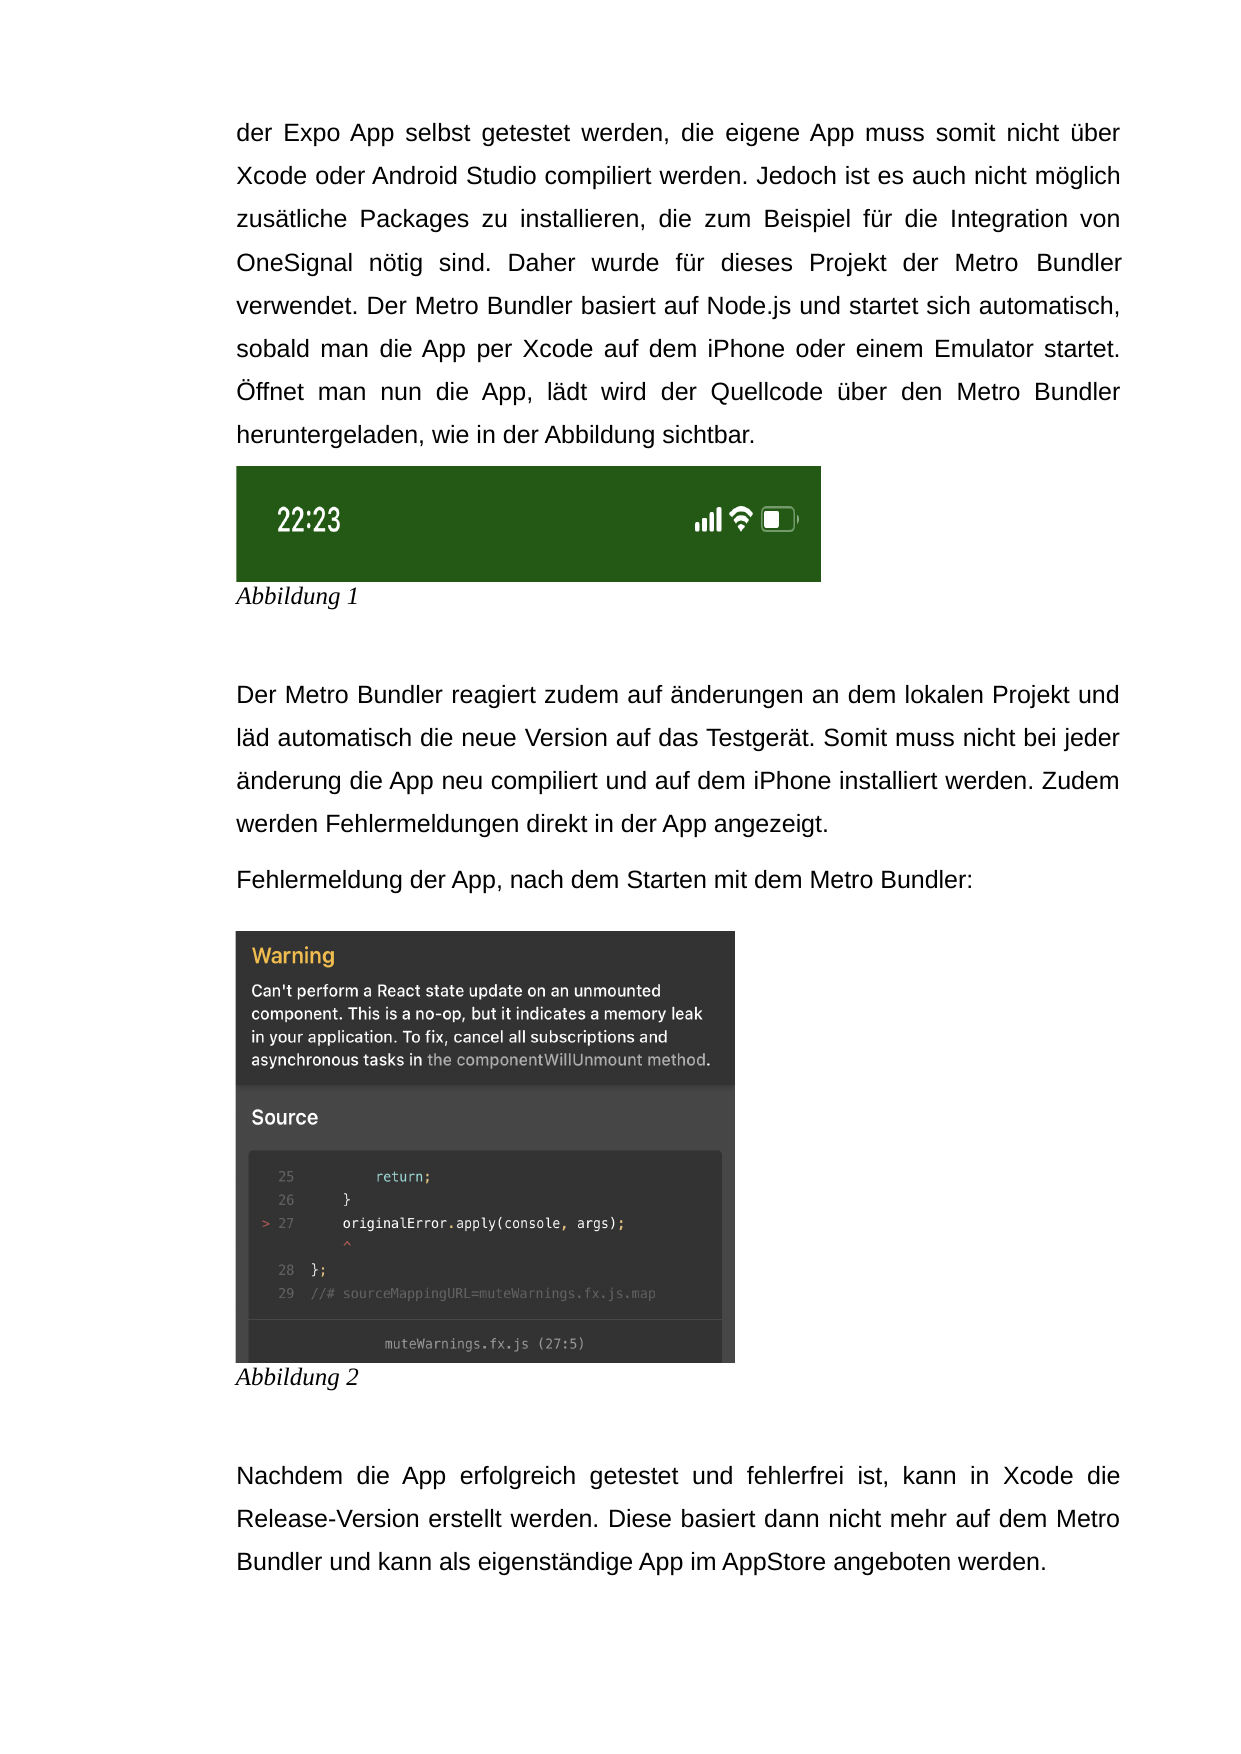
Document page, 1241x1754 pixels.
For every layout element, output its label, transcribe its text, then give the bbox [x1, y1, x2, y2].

text Der Metro Bundler reagiert zudem auf änderungen an dem lokalen Projekt und läd automatisch die neue Version auf das Testgerät. Somit muss nicht bei jeder änderung die App neu compiliert und auf dem iPhone installiert werden. Zudem werden Fehlermeldungen direkt in der App angezeigt. [236, 680, 1122, 838]
text der Expo App selbst getestet werden, die eigene App muss somit nicht über Xcode oder Android Studio compiliert werden. Jedoch ist es auch nicht möglich zusätliche Packages zu installieren, die zum Beispiel für die Integration von OneSignal nötig sind. Daher wurde für dieses Projekt der Metro Bundler verwendet. Der Metro Bundler basiert auf Node.js und startet sich automatisch, sobald man die App per Xcode auf dem iPhone oder einem Emulator startet. Öffnet man nun die App, lädt wird der Quellcode über den Metro Bundler heruntergeladen, wie in der Abbildung sichtbar. [236, 118, 1122, 449]
picture [235, 931, 735, 1046]
text Nachdem die App erfolgreich getestet und fehlerfrei ist, kann in Xcode die Release-Version erstellt werden. Diese basiert dann nicht mehr auf dem Metro Bundler und kann als eigenständige App im AppStore angeboten werden. [236, 1461, 1122, 1576]
text Abbildung 1 [236, 466, 821, 610]
text Fehlermeldung der App, nach dem Starten mit dem Metro Bundler: [236, 865, 1122, 893]
text [236, 919, 735, 931]
text Abbildung 2 [236, 1046, 735, 1391]
